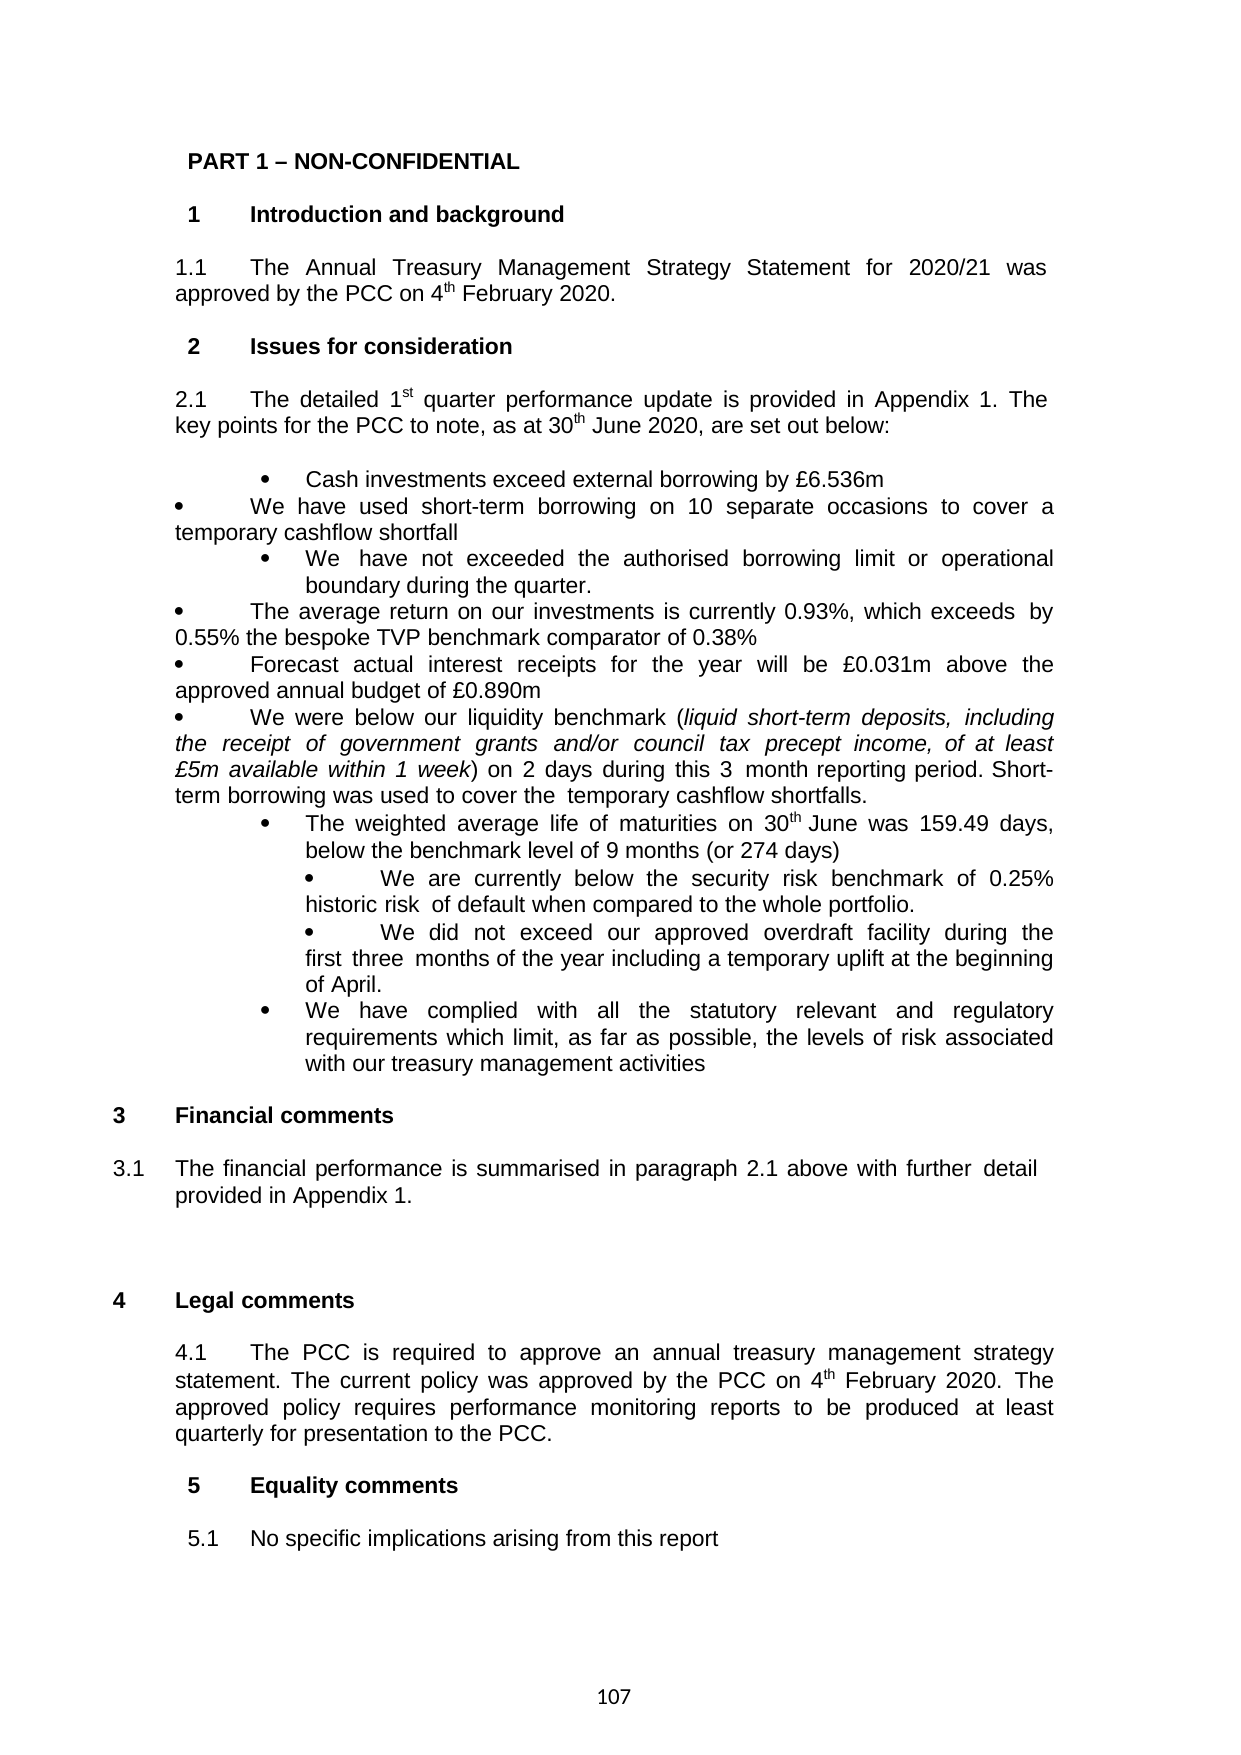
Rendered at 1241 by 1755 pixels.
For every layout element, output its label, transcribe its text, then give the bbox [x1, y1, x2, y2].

subtitle PART 1 – NON-CONFIDENTIAL [187, 148, 1066, 174]
list The detailed 1st quarter performance update is provided in Appendix 1. The key points for the PCC to note, as at 30th June 2020, are set out below: [175, 386, 1053, 439]
list The PCC is required to approve an annual treasury management strategy statement. The current policy was approved by the PCC on 4th February 2020. The approved policy requires performance monitoring reports to be produced at least quarterly for presentation to the PCC. [175, 1340, 1054, 1446]
subtitle Equality comments [187, 1472, 1066, 1499]
list Cash investments exceed external borrowing by £6.536m [261, 465, 1066, 493]
subtitle Financial comments [113, 1102, 1066, 1129]
subtitle Legal comments [113, 1287, 1066, 1313]
list The weighted average life of maturities on 30th June was 159.49 days, below the benchmark level of 9 months (or 274 days) [261, 811, 1054, 863]
list We are currently below the security risk benchmark of 0.25% historic risk of default when compared to the whole portfolio. [305, 865, 1054, 918]
list We did not exceed our approved overdraft facility during the first three months of the year including a temporary uplift at the beginning of April. [305, 919, 1054, 998]
list The average return on our investments is currently 0.93%, which exceeds by 0.55% the bespoke TVP benchmark comparator of 0.38% [175, 598, 1054, 651]
list We were below our liquidity benchmark (liquid short-term deposits, including the receipt of government grants and/or council tax precept income, of at least £5m available within 1 week) on 2 days during this 3 month reporting period. Short-term borrowing was used to cover the temporary cashflow shortfalls. [175, 703, 1054, 809]
list We have not exceeded the authorised borrowing limit or operational boundary during the quarter. [261, 545, 1054, 598]
list We have complied with all the statutory relevant and regulatory requirements which limit, as far as possible, the levels of risk associated with our treasury management activities [261, 998, 1054, 1076]
list The Annual Treasury Management Strategy Statement for 2020/21 was approved by the PCC on 4th February 2020. [175, 254, 1053, 307]
list Introduction and background [187, 201, 1066, 227]
list Forecast actual interest receipts for the year will be £0.031m above the approved annual budget of £0.890m [175, 651, 1054, 703]
subtitle Issues for consideration [187, 333, 1066, 359]
list We have used short-term borrowing on 10 separate occasions to cover a temporary cashflow shortfall [175, 493, 1054, 545]
list No specific implications arising from this report [187, 1525, 1066, 1552]
list The financial performance is summarised in paragraph 2.1 above with further detail provided in Appendix 1. [113, 1155, 1053, 1208]
